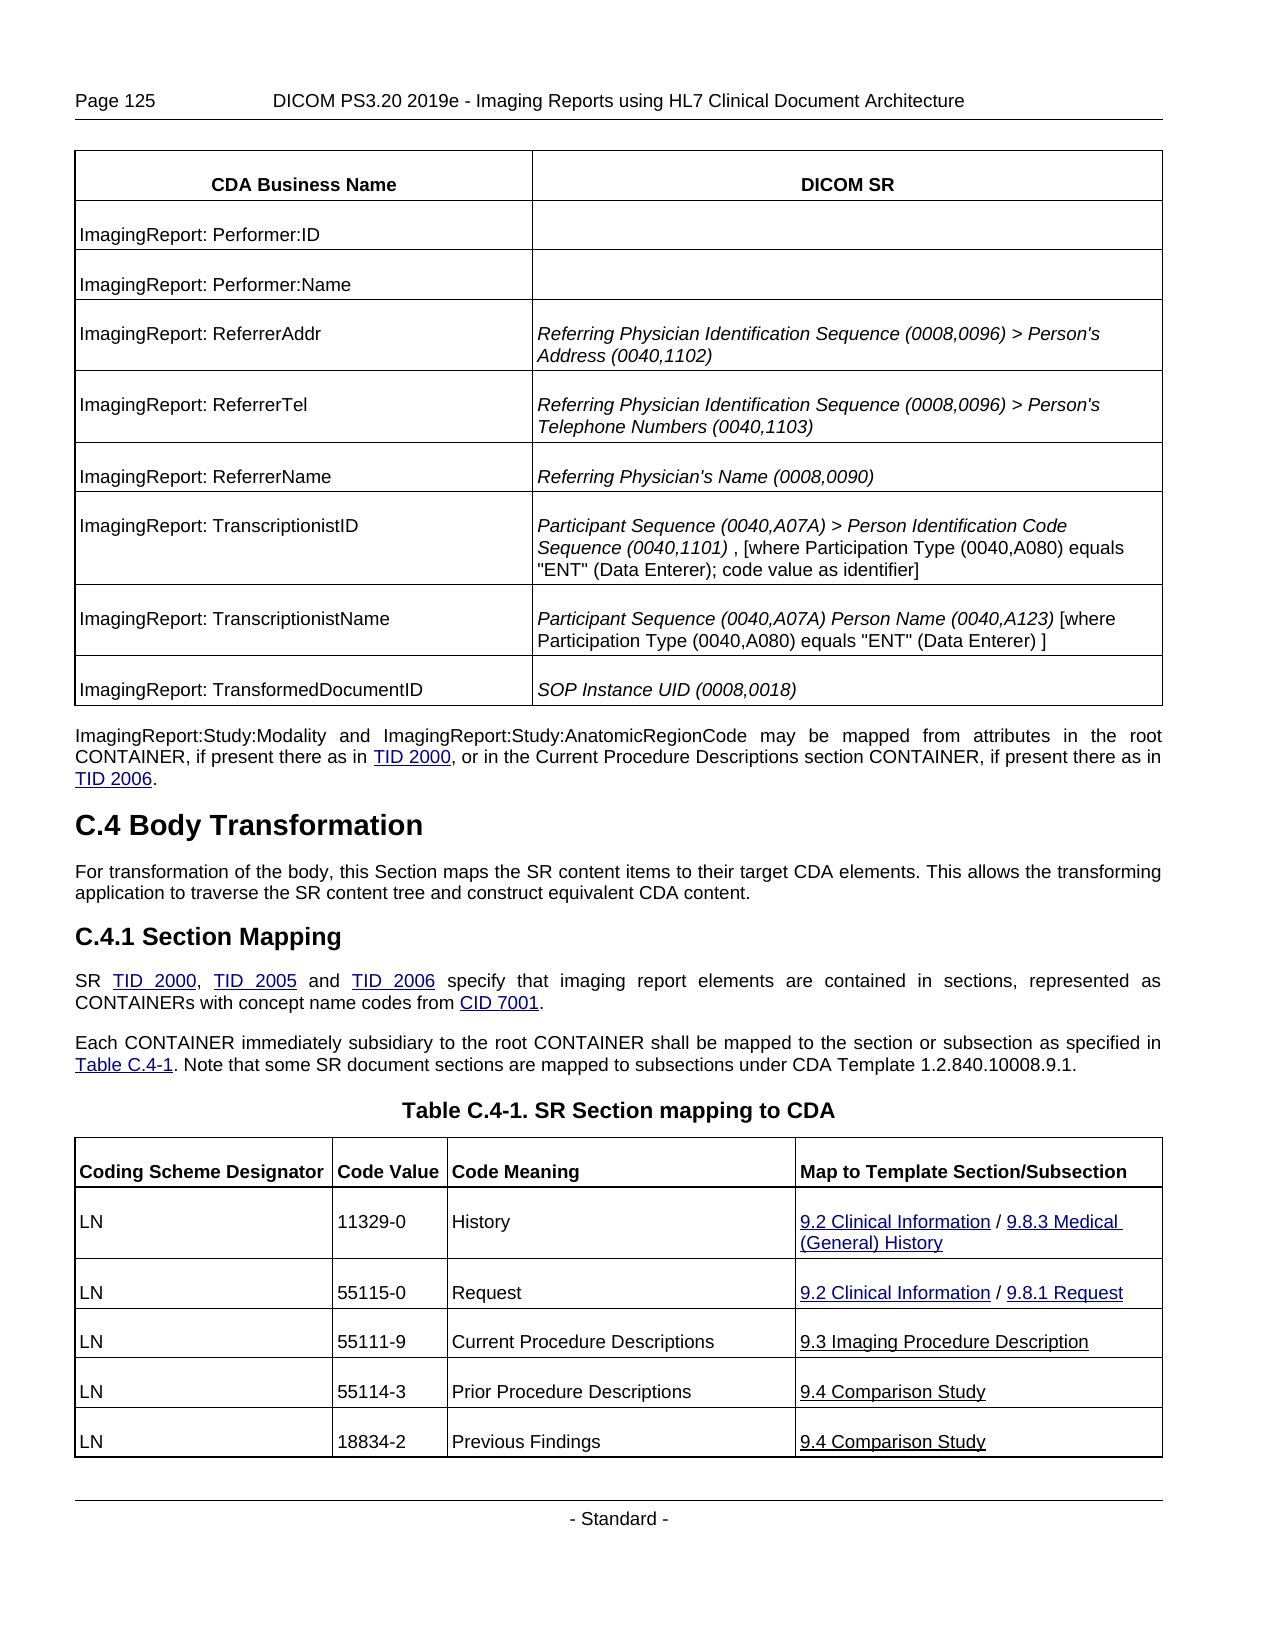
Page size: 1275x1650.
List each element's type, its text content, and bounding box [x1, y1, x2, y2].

table_cell LN [76, 1408, 332, 1456]
table_cell ImagingReport: ReferrerAddr [76, 300, 532, 370]
table_cell 55115-0 [333, 1259, 447, 1307]
table_cell [533, 201, 1162, 249]
table_cell ImagingReport: TransformedDocumentID [76, 656, 532, 705]
text For transformation of the body, this Section maps the SR content items to their target CDA elements. This allows the transforming application to traverse the SR content tree and construct equivalent CDA content. [75, 861, 1162, 904]
text C.4 Body Transformation [75, 808, 1162, 842]
table_cell Request [448, 1259, 795, 1307]
table_header Code Meaning [448, 1138, 795, 1186]
table_cell ImagingReport: Performer:ID [76, 201, 532, 249]
table_header CDA Business Name [76, 151, 532, 200]
table_header Code Value [333, 1138, 447, 1186]
table_cell Current Procedure Descriptions [448, 1309, 795, 1357]
table_cell Referring Physician Identification Sequence (0008,0096) > Person's Address (0040,1102) [533, 300, 1162, 370]
table_cell ImagingReport: ReferrerName [76, 443, 532, 491]
table_header Coding Scheme Designator [76, 1138, 332, 1186]
table_cell 9.3 Imaging Procedure Description [796, 1309, 1162, 1357]
table_cell LN [76, 1309, 332, 1357]
text SR TID 2000, TID 2005 and TID 2006 specify that imaging report elements are contained in sections, represented as CONTAINERs with concept name codes from CID 7001. [75, 970, 1162, 1013]
table_cell LN [76, 1358, 332, 1407]
table_header DICOM SR [533, 151, 1162, 200]
table_cell Referring Physician Identification Sequence (0008,0096) > Person's Telephone Numbers (0040,1103) [533, 371, 1162, 442]
table_cell [533, 250, 1162, 299]
table_cell LN [76, 1188, 332, 1258]
table_cell Previous Findings [448, 1408, 795, 1456]
table_cell 18834-2 [333, 1408, 447, 1456]
text C.4.1 Section Mapping [75, 922, 1162, 951]
table_cell Participant Sequence (0040,A07A) > Person Identification Code Sequence (0040,1101) , [where Participation Type (0040,A080) equals "ENT" (Data Enterer); code value as identifier] [533, 492, 1162, 584]
table_cell ImagingReport: Performer:Name [76, 250, 532, 299]
table_cell 9.2 Clinical Information / 9.8.3 Medical (General) History [796, 1188, 1162, 1258]
table_cell Prior Procedure Descriptions [448, 1358, 795, 1407]
table_cell 9.2 Clinical Information / 9.8.1 Request [796, 1259, 1162, 1307]
table_cell 9.4 Comparison Study [796, 1358, 1162, 1407]
table_cell 55111-9 [333, 1309, 447, 1357]
table_cell Referring Physician's Name (0008,0090) [533, 443, 1162, 491]
table_cell ImagingReport: TranscriptionistID [76, 492, 532, 584]
table_cell SOP Instance UID (0008,0018) [533, 656, 1162, 705]
table_cell 11329-0 [333, 1188, 447, 1258]
table_header Map to Template Section/Subsection [796, 1138, 1162, 1186]
table_cell 9.4 Comparison Study [796, 1408, 1162, 1456]
table_cell ImagingReport: ReferrerTel [76, 371, 532, 442]
table_cell 55114-3 [333, 1358, 447, 1407]
text Table C.4-1. SR Section mapping to CDA [75, 1097, 1162, 1123]
table_cell History [448, 1188, 795, 1258]
table_cell ImagingReport: TranscriptionistName [76, 585, 532, 655]
table_cell LN [76, 1259, 332, 1307]
text Each CONTAINER immediately subsidiary to the root CONTAINER shall be mapped to the section or subsection as specified in Table C.4-1. Note that some SR document sections are mapped to subsections under CDA Template 1.2.840.10008.9.1. [75, 1032, 1162, 1075]
table_cell Participant Sequence (0040,A07A) Person Name (0040,A123) [where Participation Type (0040,A080) equals "ENT" (Data Enterer) ] [533, 585, 1162, 655]
text ImagingReport:Study:Modality and ImagingReport:Study:AnatomicRegionCode may be mapped from attributes in the root CONTAINER, if present there as in TID 2000, or in the Current Procedure Descriptions section CONTAINER, if present there as in TID 2006. [75, 725, 1162, 789]
